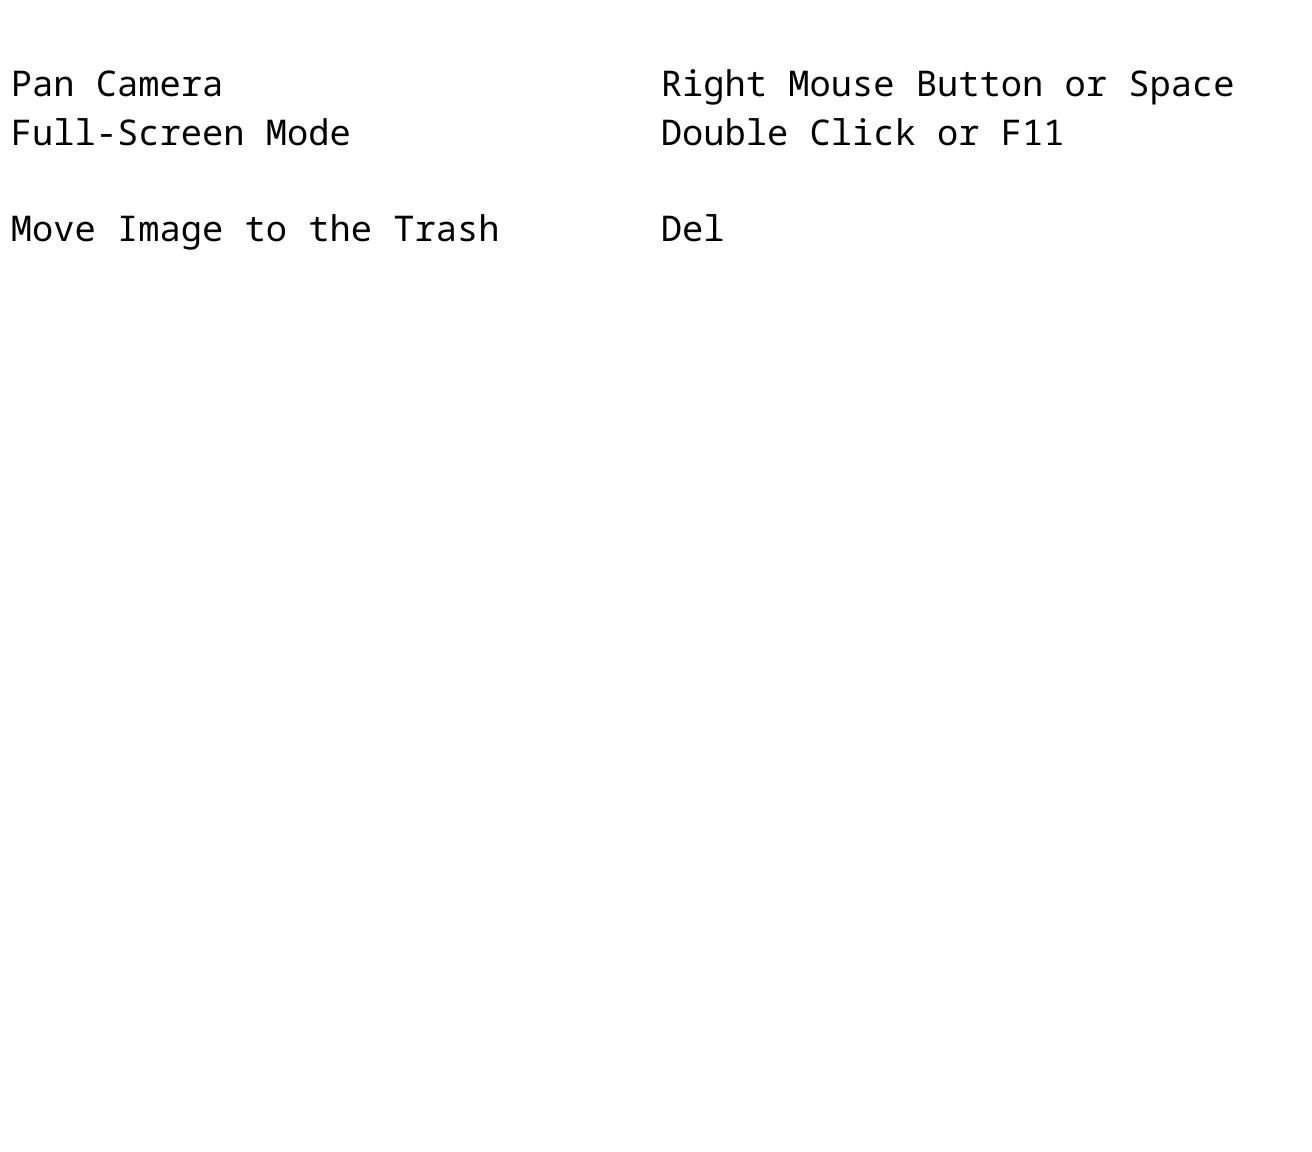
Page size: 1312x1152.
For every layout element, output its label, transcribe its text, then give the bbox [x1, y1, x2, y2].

text Full-Screen Mode Double Click or F11 [11, 107, 1300, 155]
text Pan Camera Right Mouse Button or Space [11, 59, 1300, 107]
text Move Image to the Trash Del [11, 203, 1300, 252]
